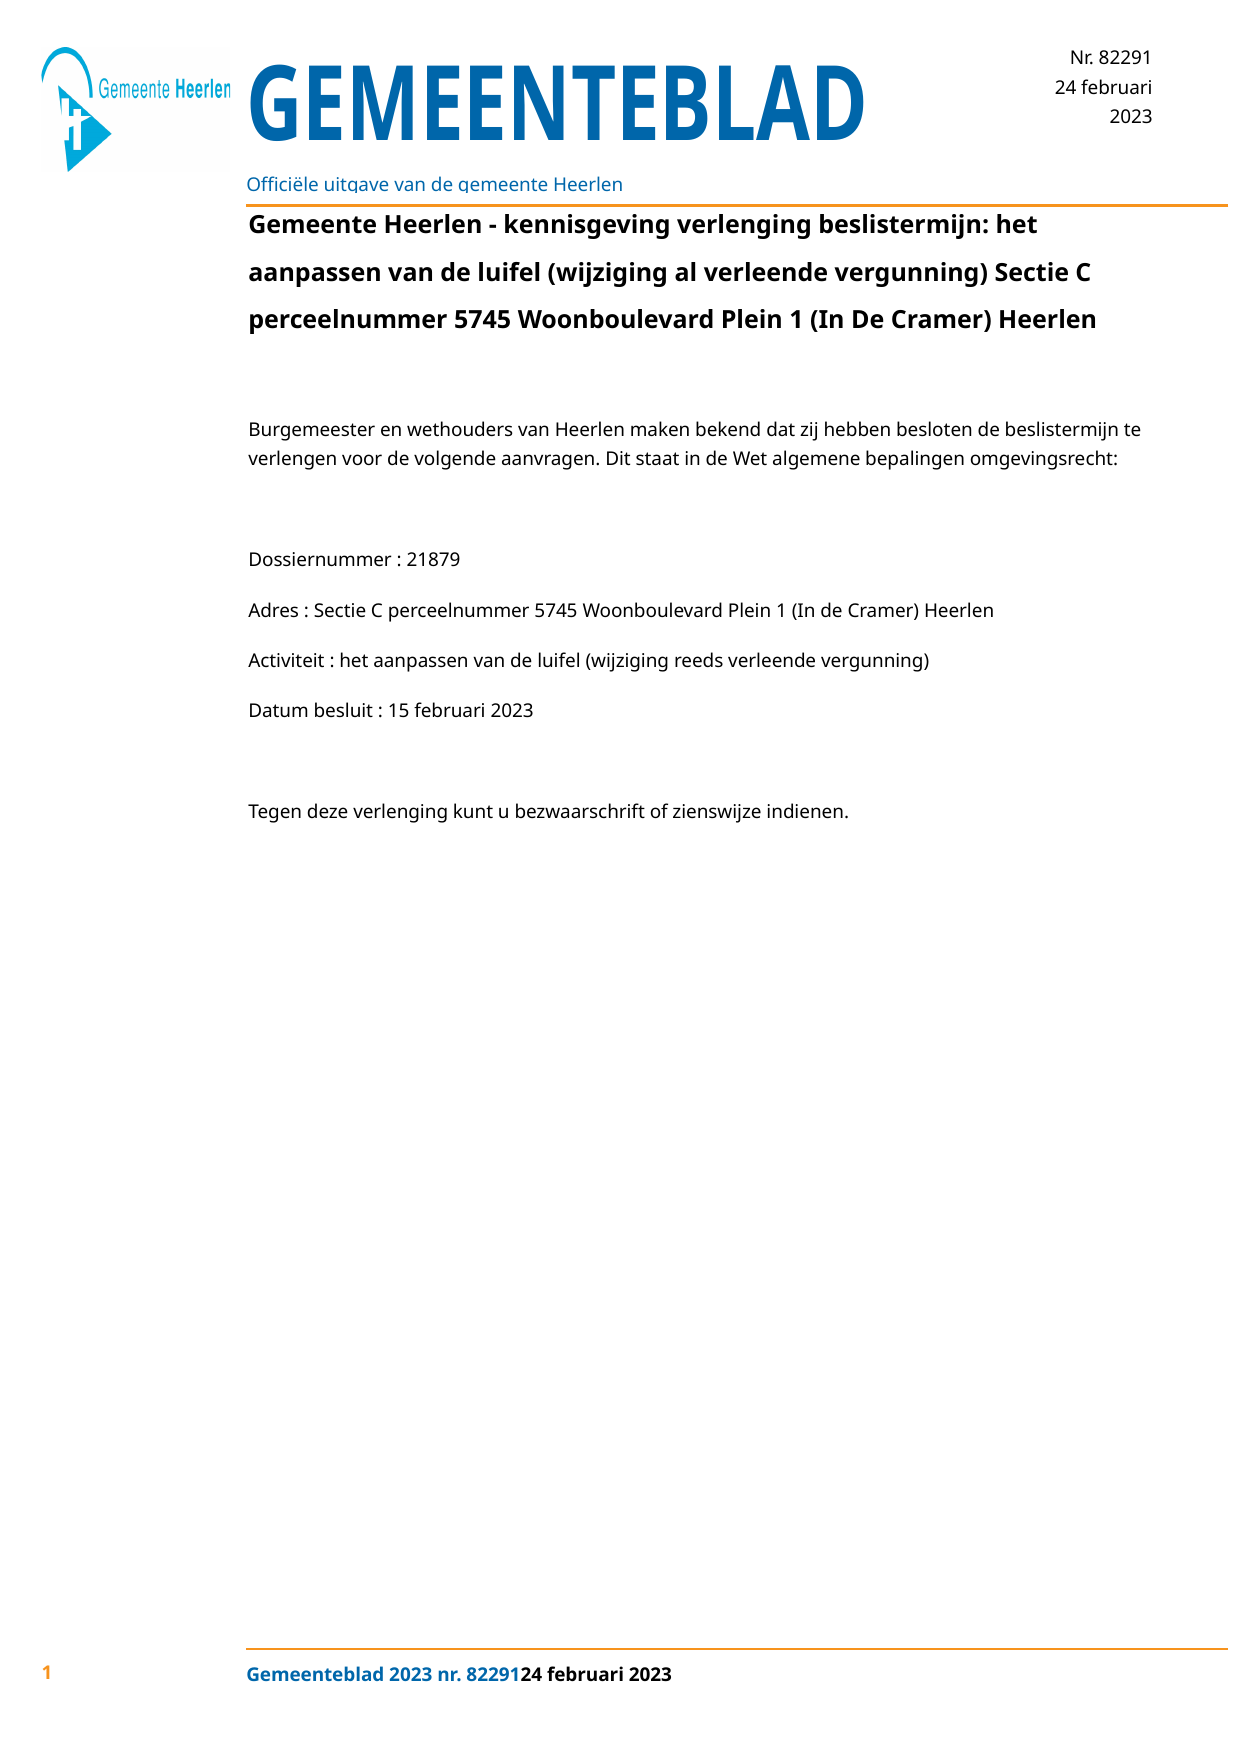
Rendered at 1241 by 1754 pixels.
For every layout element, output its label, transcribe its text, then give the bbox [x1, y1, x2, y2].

text Tegen deze verlenging kunt u bezwaarschrift of zienswijze indienen. [248, 798, 1152, 824]
picture [41, 47, 59, 70]
picture [41, 47, 231, 172]
text Adres : Sectie C perceelnummer 5745 Woonboulevard Plein 1 (In de Cramer) Heerlen [248, 597, 1152, 622]
text Activiteit : het aanpassen van de luifel (wijziging reeds verleende vergunning) [248, 647, 1152, 673]
text Gemeente Heerlen - kennisgeving verlenging beslistermijn: het aanpassen van de luifel (wijziging al verleende vergunning) Sectie C perceelnummer 5745 Woonboulevard Plein 1 (In De Cramer) Heerlen [248, 207, 1152, 336]
text Burgemeester en wethouders van Heerlen maken bekend dat zij hebben besloten de beslistermijn te verlengen voor de volgende aanvragen. Dit staat in de Wet algemene bepalingen omgevingsrecht: [248, 416, 1152, 471]
text Datum besluit : 15 februari 2023 [248, 698, 1152, 723]
text Dossiernummer : 21879 [248, 546, 1152, 572]
